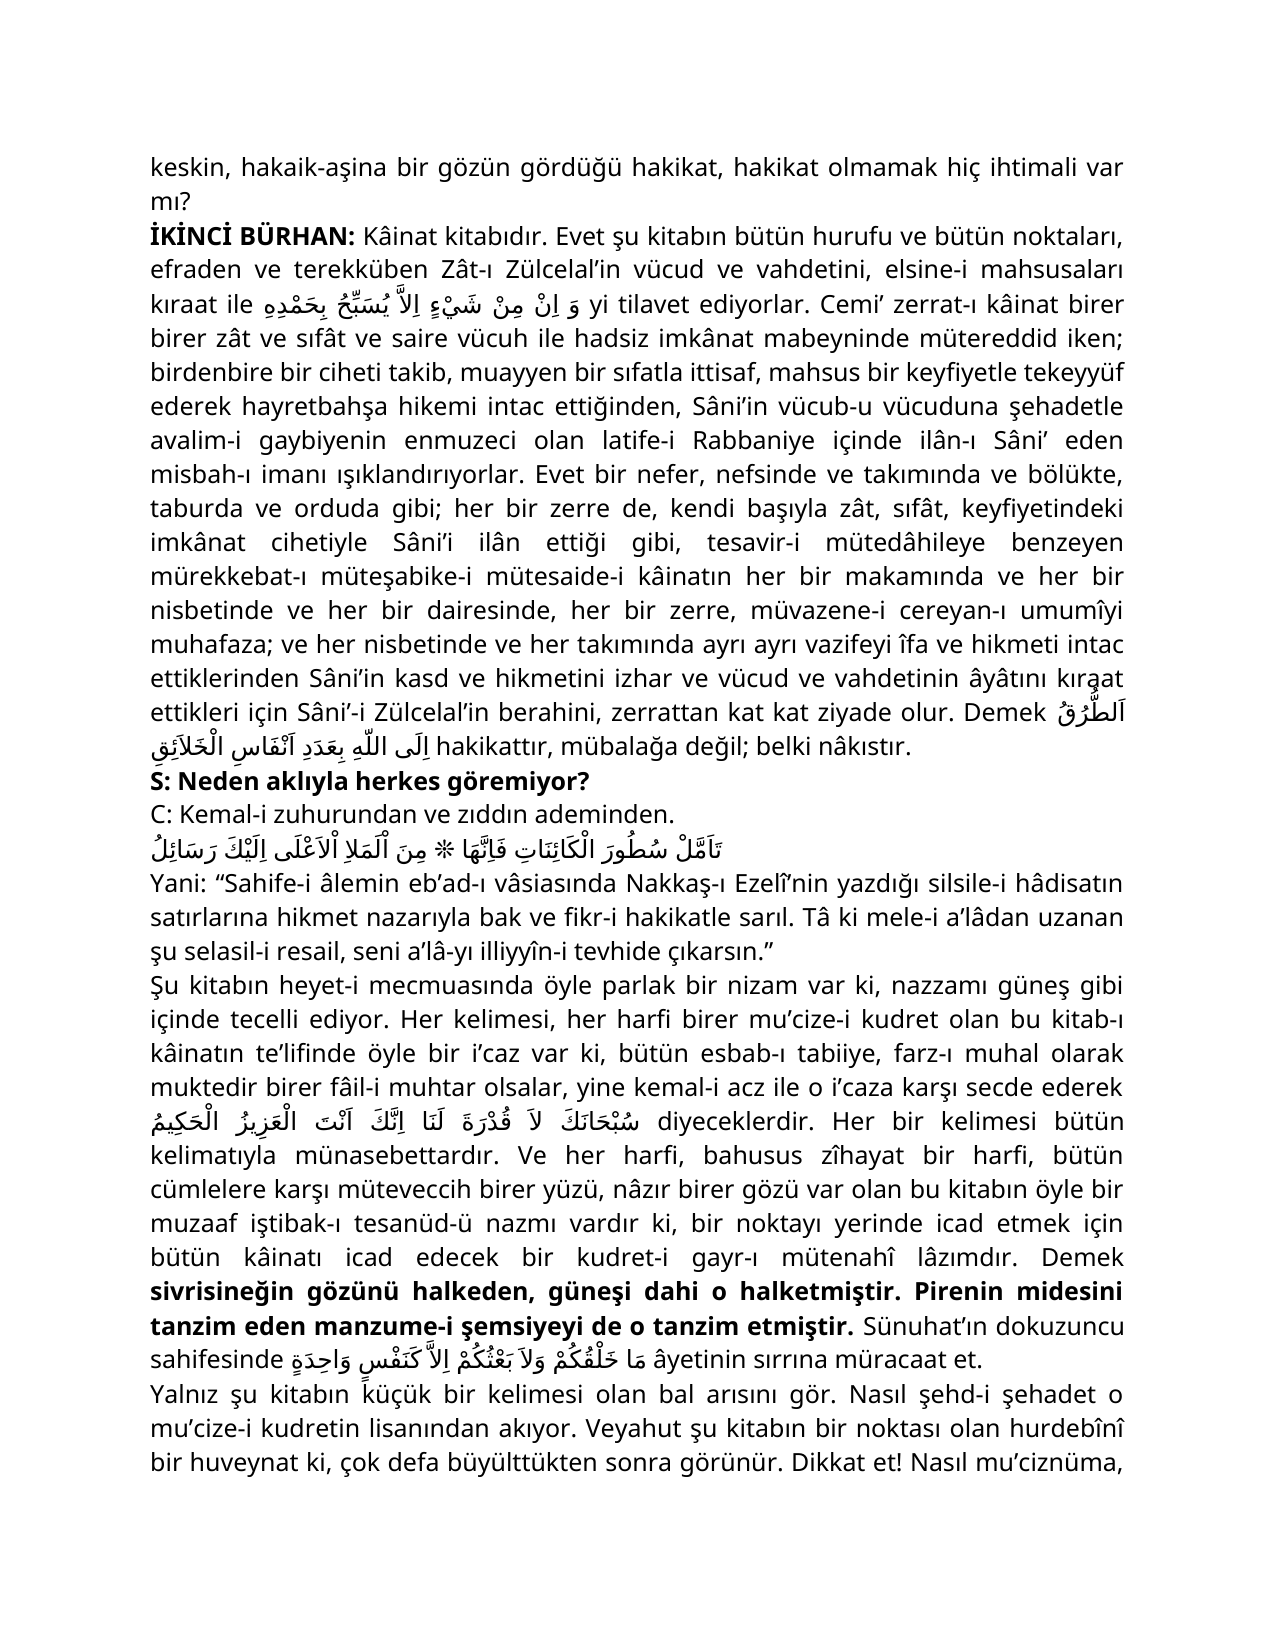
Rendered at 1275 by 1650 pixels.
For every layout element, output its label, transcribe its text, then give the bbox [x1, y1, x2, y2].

text S: Neden aklıyla herkes göremiyor? [150, 763, 1125, 797]
text Yalnız şu kitabın küçük bir kelimesi olan bal arısını gör. Nasıl şehd-i şehadet o mu’cize-i kudretin lisanından akıyor. Veyahut şu kitabın bir noktası olan hurdebînî bir huveynat ki, çok defa büyülttükten sonra görünür. Dikkat et! Nasıl mu’ciznüma, [150, 1376, 1125, 1478]
text C: Kemal-i zuhurundan ve zıddın ademinden. [150, 797, 1125, 831]
text Yani: “Sahife-i âlemin eb’ad-ı vâsiasında Nakkaş-ı Ezelî’nin yazdığı silsile-i hâdisatın satırlarına hikmet nazarıyla bak ve fikr-i hakikatle sarıl. Tâ ki mele-i a’lâdan uzanan şu selasil-i resail, seni a’lâ-yı illiyyîn-i tevhide çıkarsın.” [150, 865, 1125, 967]
text Şu kitabın heyet-i mecmuasında öyle parlak bir nizam var ki, nazzamı güneş gibi içinde tecelli ediyor. Her kelimesi, her harfi birer mu’cize-i kudret olan bu kitab-ı kâinatın te’lifinde öyle bir i’caz var ki, bütün esbab-ı tabiiye, farz-ı muhal olarak muktedir birer fâil-i muhtar olsalar, yine kemal-i acz ile o i’caza karşı secde ederek سُبْحَانَكَ لاَ قُدْرَةَ لَنَا اِنَّكَ اَنْتَ الْعَزِيزُ الْحَكِيمُ diyeceklerdir. Her bir kelimesi bütün kelimatıyla münasebettardır. Ve her harfi, bahusus zîhayat bir harfi, bütün cümlelere karşı müteveccih birer yüzü, nâzır birer gözü var olan bu kitabın öyle bir muzaaf iştibak-ı tesanüd-ü nazmı vardır ki, bir noktayı yerinde icad etmek için bütün kâinatı icad edecek bir kudret-i gayr-ı mütenahî lâzımdır. Demek sivrisineğin gözünü halkeden, güneşi dahi o halketmiştir. Pirenin midesini tanzim eden manzume-i şemsiyeyi de o tanzim etmiştir. Sünuhat’ın dokuzuncu sahifesinde مَا خَلْقُكُمْ وَلاَ بَعْثُكُمْ اِلاَّ كَنَفْسٍ وَاحِدَةٍ âyetinin sırrına müracaat et. [150, 967, 1125, 1376]
text تَاَمَّلْ سُطُورَ الْكَائِنَاتِ فَاِنَّهَا ❊ مِنَ اْلَمَلاِ اْلاَعْلَى اِلَيْكَ رَسَائِلُ [150, 831, 1125, 865]
text İKİNCİ BÜRHAN: Kâinat kitabıdır. Evet şu kitabın bütün hurufu ve bütün noktaları, efraden ve terekküben Zât-ı Zülcelal’in vücud ve vahdetini, elsine-i mahsusaları kıraat ile وَ اِنْ مِنْ شَيْءٍ اِلاَّ يُسَبِّحُ بِحَمْدِهِ yi tilavet ediyorlar. Cemi’ zerrat-ı kâinat birer birer zât ve sıfât ve saire vücuh ile hadsiz imkânat mabeyninde mütereddid iken; birdenbire bir ciheti takib, muayyen bir sıfatla ittisaf, mahsus bir keyfiyetle tekeyyüf ederek hayretbahşa hikemi intac ettiğinden, Sâni’in vücub-u vücuduna şehadetle avalim-i gaybiyenin enmuzeci olan latife-i Rabbaniye içinde ilân-ı Sâni’ eden misbah-ı imanı ışıklandırıyorlar. Evet bir nefer, nefsinde ve takımında ve bölükte, taburda ve orduda gibi; her bir zerre de, kendi başıyla zât, sıfât, keyfiyetindeki imkânat cihetiyle Sâni’i ilân ettiği gibi, tesavir-i mütedâhileye benzeyen mürekkebat-ı müteşabike-i mütesaide-i kâinatın her bir makamında ve her bir nisbetinde ve her bir dairesinde, her bir zerre, müvazene-i cereyan-ı umumîyi muhafaza; ve her nisbetinde ve her takımında ayrı ayrı vazifeyi îfa ve hikmeti intac ettiklerinden Sâni’in kasd ve hikmetini izhar ve vücud ve vahdetinin âyâtını kıraat ettikleri için Sâni’-i Zülcelal’in berahini, zerrattan kat kat ziyade olur. Demek اَلطُّرُقُ اِلَى اللّهِ بِعَدَدِ اَنْفَاسِ الْخَلاَئِقِ hakikattır, mübalağa değil; belki nâkıstır. [150, 218, 1125, 763]
text keskin, hakaik-aşina bir gözün gördüğü hakikat, hakikat olmamak hiç ihtimali var mı? [150, 150, 1125, 218]
